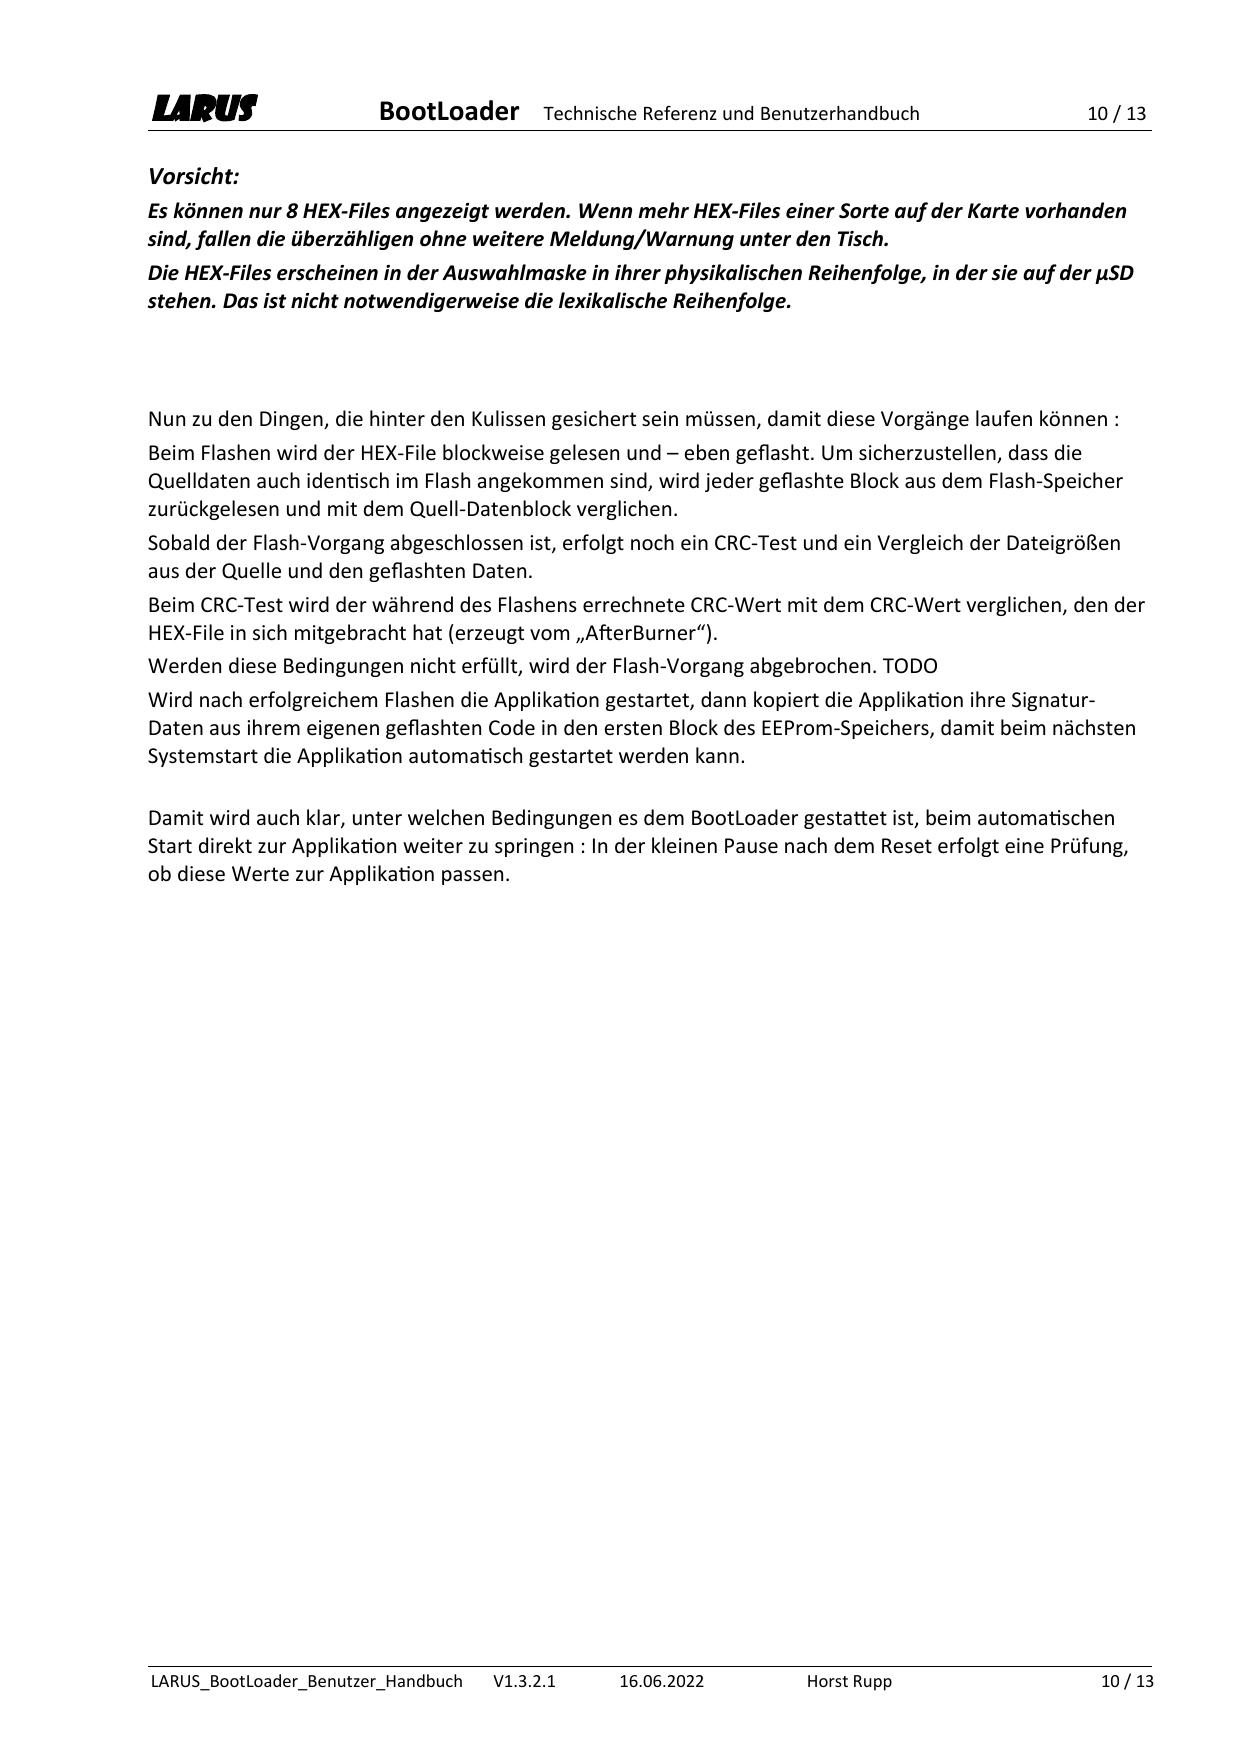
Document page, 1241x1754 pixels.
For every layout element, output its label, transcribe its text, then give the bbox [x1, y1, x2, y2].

text Es können nur 8 HEX-Files angezeigt werden. Wenn mehr HEX-Files einer Sorte auf der Karte vorhanden sind, fallen die überzähligen ohne weitere Meldung/Warnung unter den Tisch. [148, 196, 1152, 252]
text Werden diese Bedingungen nicht erfüllt, wird der Flash-Vorgang abgebrochen. TODO [148, 652, 1152, 679]
text Damit wird auch klar, unter welchen Bedingungen es dem BootLoader gestattet ist, beim automatischen Start direkt zur Applikation weiter zu springen : In der kleinen Pause nach dem Reset erfolgt eine Prüfung, ob diese Werte zur Applikation passen. [148, 803, 1152, 887]
text Die HEX-Files erscheinen in der Auswahlmaske in ihrer physikalischen Reihenfolge, in der sie auf der µSD stehen. Das ist nicht notwendigerweise die lexikalische Reihenfolge. [148, 258, 1152, 398]
text Vorsicht: [148, 160, 1152, 190]
text Sobald der Flash-Vorgang abgeschlossen ist, erfolgt noch ein CRC-Test und ein Vergleich der Dateigrößen aus der Quelle und den geflashten Daten. [148, 528, 1152, 584]
text Beim CRC-Test wird der während des Flashens errechnete CRC-Wert mit dem CRC-Wert verglichen, den der HEX-File in sich mitgebracht hat (erzeugt vom „AfterBurner“). [148, 590, 1152, 646]
text Wird nach erfolgreichem Flashen die Applikation gestartet, dann kopiert die Applikation ihre Signatur-Daten aus ihrem eigenen geflashten Code in den ersten Block des EEProm-Speichers, damit beim nächsten Systemstart die Applikation automatisch gestartet werden kann. [148, 685, 1152, 797]
text Beim Flashen wird der HEX-File blockweise gelesen und – eben geflasht. Um sicherzustellen, dass die Quelldaten auch identisch im Flash angekommen sind, wird jeder geflashte Block aus dem Flash-Speicher zurückgelesen und mit dem Quell-Datenblock verglichen. [148, 438, 1152, 522]
text Nun zu den Dingen, die hinter den Kulissen gesichert sein müssen, damit diese Vorgänge laufen können : [148, 404, 1152, 432]
